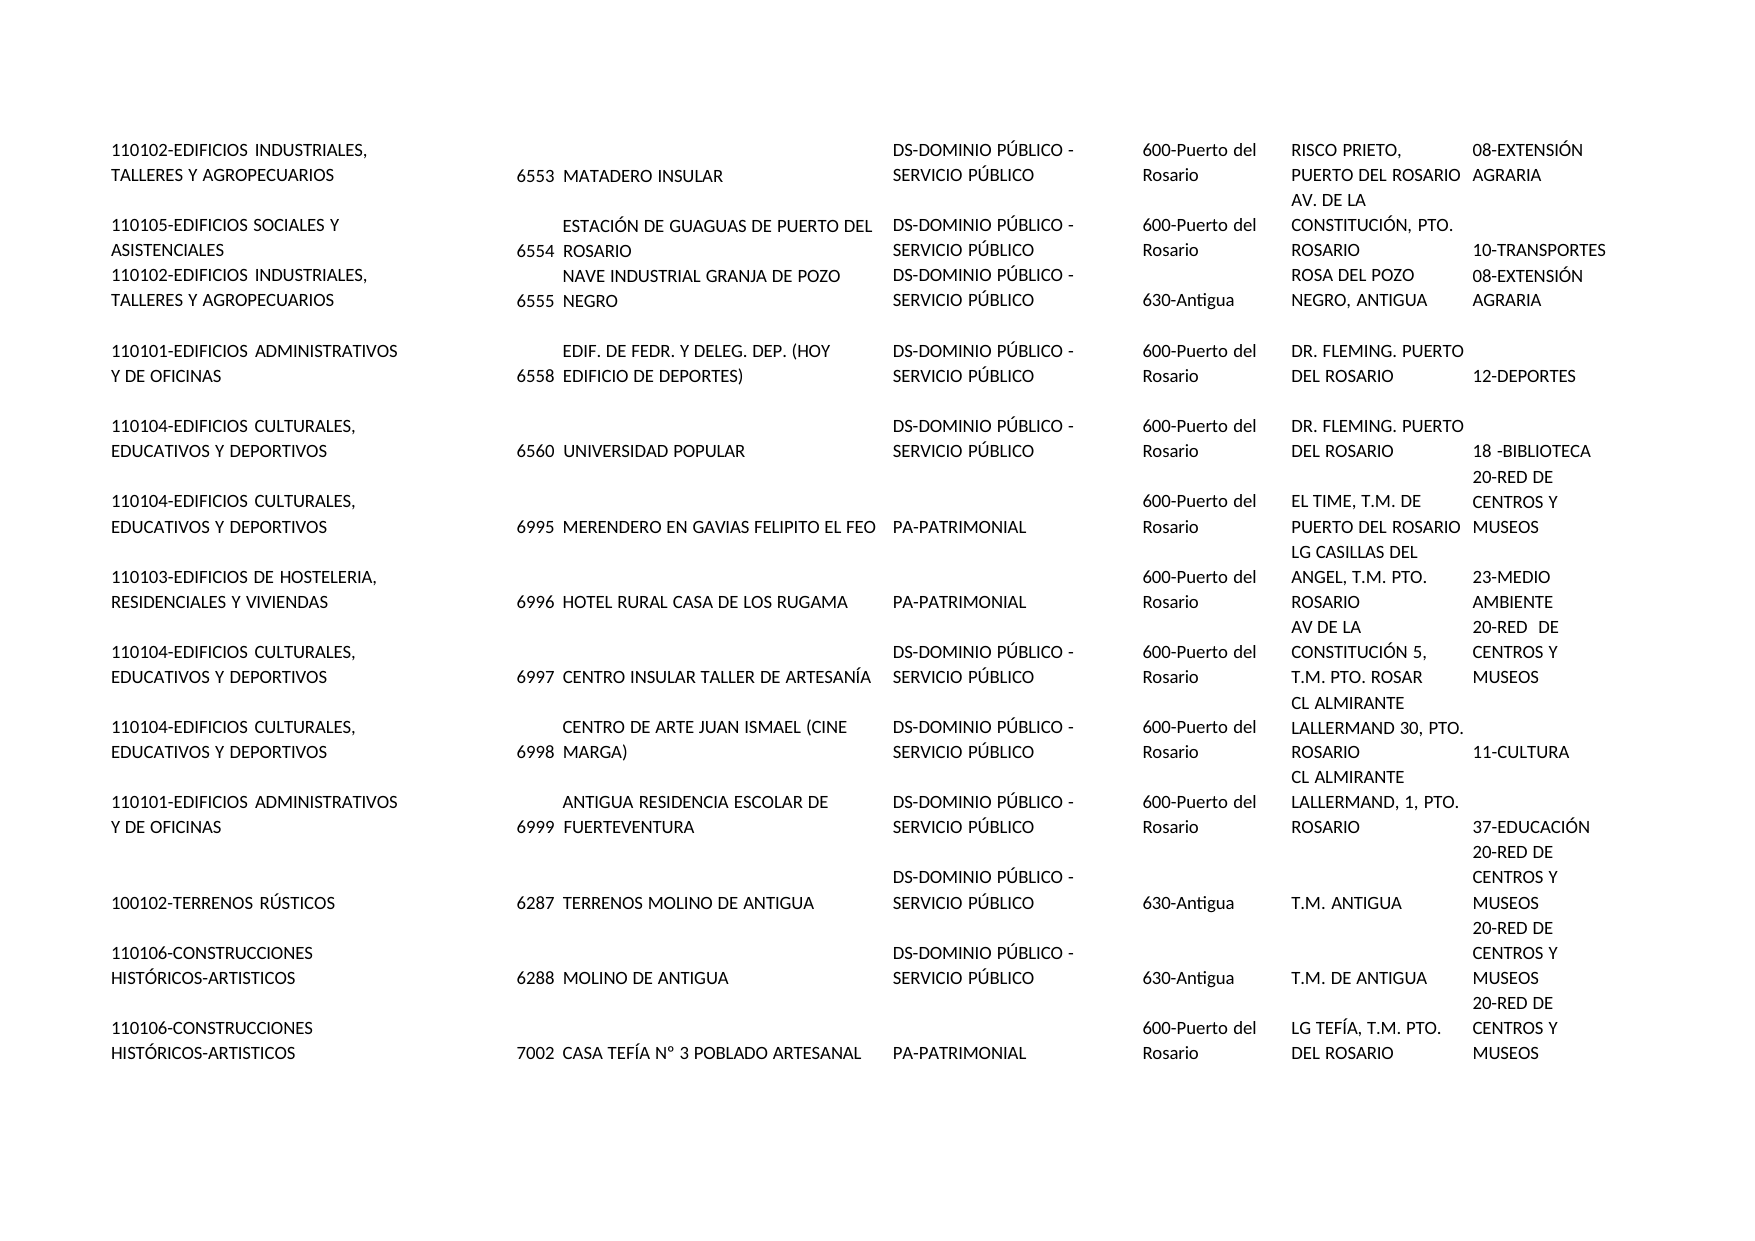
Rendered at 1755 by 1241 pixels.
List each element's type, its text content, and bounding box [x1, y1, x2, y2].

table_cell DR. FLEMING. PUERTO DEL ROSARIO [1274, 327, 1469, 402]
table_cell SERVICIO PÚBLICO DS-DOMINIO PÚBLICO - [886, 891, 1109, 966]
table_cell MUSEOS [1469, 1042, 1615, 1074]
table_cell Rosario 600-Puerto del [1109, 515, 1274, 590]
table_cell PA-PATRIMONIAL [886, 515, 1109, 590]
table_cell ROSARIO AV DE LA CONSTITUCIÓN 5, [1274, 590, 1469, 666]
table_cell 110101-EDIFICIOS ADMINISTRATIVOS Y DE OFICINAS [105, 327, 459, 402]
table_header 08-EXTENSIÓN AGRARIA 10-TRANSPORTES 08-EXTENSIÓN AGRARIA [1469, 132, 1615, 327]
table_cell 6999 FUERTEVENTURA [459, 816, 886, 891]
table_cell Rosario 600-Puerto del [1109, 590, 1274, 666]
table_cell DEL ROSARIO [1274, 1042, 1469, 1074]
table_cell ROSARIO [1274, 816, 1469, 891]
table_cell SERVICIO PÚBLICO [886, 966, 1109, 1042]
table_cell 630-Antigua [1109, 891, 1274, 966]
table_cell [459, 465, 886, 515]
table_cell HISTÓRICOS-ARTISTICOS [105, 1042, 459, 1074]
table_cell SERVICIO PÚBLICO DS-DOMINIO PÚBLICO - [886, 666, 1109, 741]
table_cell DR. FLEMING. PUERTO DEL ROSARIO [1274, 403, 1469, 465]
table_cell SERVICIO PÚBLICO DS-DOMINIO PÚBLICO - [886, 816, 1109, 891]
table_cell PA-PATRIMONIAL [886, 1042, 1109, 1074]
table_cell 11-CULTURA [1469, 741, 1615, 816]
table_header 110102-EDIFICIOS INDUSTRIALES, TALLERES Y AGROPECUARIOS 110105-EDIFICIOS SOCIALES Y ASISTENCIALES 110102-EDIFICIOS INDUSTRIALES, TALLERES Y AGROPECUARIOS [105, 132, 459, 327]
table_cell Rosario 600-Puerto del [1109, 666, 1274, 741]
table_cell 18 -BIBLIOTECA [1469, 403, 1615, 465]
table_cell EDUCATIVOS Y DEPORTIVOS 110103-EDIFICIOS DE HOSTELERIA, [105, 515, 459, 590]
table_cell Y DE OFICINAS [105, 816, 459, 891]
table_cell HISTÓRICOS-ARTISTICOS 110106-CONSTRUCCIONES [105, 966, 459, 1042]
table_cell DS-DOMINIO PÚBLICO - SERVICIO PÚBLICO [886, 327, 1109, 402]
table_cell 600-Puerto del [1109, 465, 1274, 515]
table_cell 6560 UNIVERSIDAD POPULAR [459, 403, 886, 465]
table_cell 630-Antigua 600-Puerto del [1109, 966, 1274, 1042]
table_cell T.M. PTO. ROSAR CL ALMIRANTE LALLERMAND 30, PTO. [1274, 666, 1469, 741]
table_cell EL TIME, T.M. DE [1274, 465, 1469, 515]
table_header RISCO PRIETO, PUERTO DEL ROSARIO AV. DE LA CONSTITUCIÓN, PTO. ROSARIO ROSA DEL POZO NEGRO, ANTIGUA [1274, 132, 1469, 327]
table_cell EDUCATIVOS Y DEPORTIVOS 110101-EDIFICIOS ADMINISTRATIVOS [105, 741, 459, 816]
table_cell AMBIENTE 20-RED DE CENTROS Y [1469, 590, 1615, 666]
table_header 600-Puerto del Rosario 600-Puerto del Rosario 630-Antigua [1109, 132, 1274, 327]
table_cell 6288 MOLINO DE ANTIGUA [459, 966, 886, 1042]
table_cell MUSEOS 20-RED DE CENTROS Y [1469, 966, 1615, 1042]
table_cell T.M. ANTIGUA [1274, 891, 1469, 966]
table_cell EDUCATIVOS Y DEPORTIVOS 110104-EDIFICIOS CULTURALES, [105, 666, 459, 741]
table_cell PUERTO DEL ROSARIO LG CASILLAS DEL ANGEL, T.M. PTO. [1274, 515, 1469, 590]
table_cell 37-EDUCACIÓN 20-RED DE CENTROS Y [1469, 816, 1615, 891]
table_cell PA-PATRIMONIAL DS-DOMINIO PÚBLICO - [886, 590, 1109, 666]
table_header 6553 MATADERO INSULAR ESTACIÓN DE GUAGUAS DE PUERTO DEL 6554 ROSARIO NAVE INDUSTRIAL GRANJA DE POZO 6555 NEGRO [459, 132, 886, 327]
table_cell Rosario 600-Puerto del [1109, 741, 1274, 816]
table_cell DS-DOMINIO PÚBLICO - SERVICIO PÚBLICO [886, 403, 1109, 465]
table_cell [886, 465, 1109, 515]
table_cell ROSARIO CL ALMIRANTE LALLERMAND, 1, PTO. [1274, 741, 1469, 816]
table_cell MUSEOS 20-RED DE CENTROS Y [1469, 891, 1615, 966]
table_cell MUSEOS 23-MEDIO [1469, 515, 1615, 590]
table_cell RESIDENCIALES Y VIVIENDAS 110104-EDIFICIOS CULTURALES, [105, 590, 459, 666]
table_cell SERVICIO PÚBLICO DS-DOMINIO PÚBLICO - [886, 741, 1109, 816]
table_cell MUSEOS [1469, 666, 1615, 741]
table_cell 20-RED DE CENTROS Y [1469, 465, 1615, 515]
table_cell Rosario [1109, 1042, 1274, 1074]
table_cell 6996 HOTEL RURAL CASA DE LOS RUGAMA [459, 590, 886, 666]
table_cell 600-Puerto del Rosario [1109, 403, 1274, 465]
table_cell 12-DEPORTES [1469, 327, 1615, 402]
table_cell 600-Puerto del Rosario [1109, 327, 1274, 402]
table_cell 100102-TERRENOS RÚSTICOS 110106-CONSTRUCCIONES [105, 891, 459, 966]
table_cell Rosario [1109, 816, 1274, 891]
table_cell 110104-EDIFICIOS CULTURALES, [105, 465, 459, 515]
table_cell 7002 CASA TEFÍA Nº 3 POBLADO ARTESANAL [459, 1042, 886, 1074]
table_cell 6998 MARGA) ANTIGUA RESIDENCIA ESCOLAR DE [459, 741, 886, 816]
table_cell 6287 TERRENOS MOLINO DE ANTIGUA [459, 891, 886, 966]
table_header DS-DOMINIO PÚBLICO - SERVICIO PÚBLICO DS-DOMINIO PÚBLICO - SERVICIO PÚBLICO DS-DOMINIO PÚBLICO - SERVICIO PÚBLICO [886, 132, 1109, 327]
table_cell 110104-EDIFICIOS CULTURALES, EDUCATIVOS Y DEPORTIVOS [105, 403, 459, 465]
table_cell T.M. DE ANTIGUA LG TEFÍA, T.M. PTO. [1274, 966, 1469, 1042]
table_cell EDIF. DE FEDR. Y DELEG. DEP. (HOY 6558 EDIFICIO DE DEPORTES) [459, 327, 886, 402]
table_cell 6995 MERENDERO EN GAVIAS FELIPITO EL FEO [459, 515, 886, 590]
table_cell 6997 CENTRO INSULAR TALLER DE ARTESANÍA CENTRO DE ARTE JUAN ISMAEL (CINE [459, 666, 886, 741]
